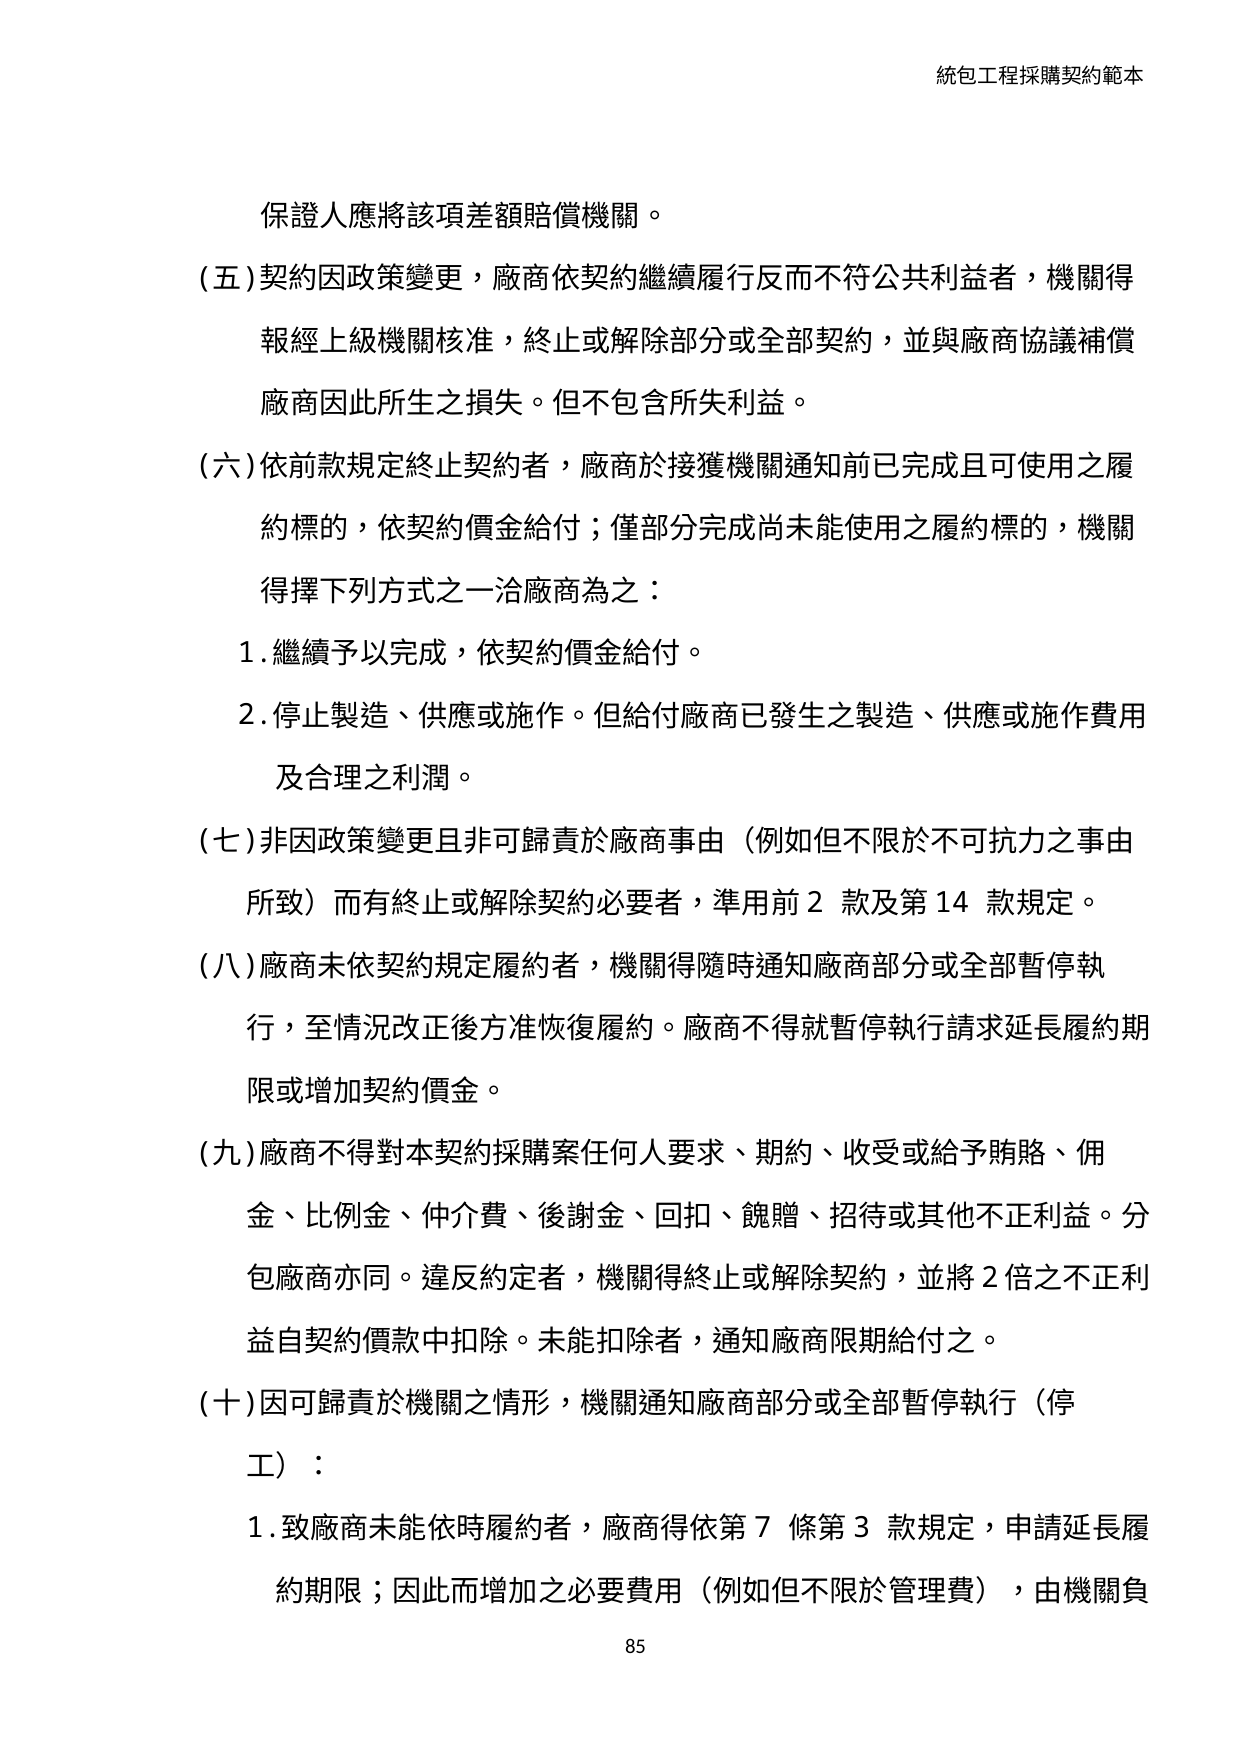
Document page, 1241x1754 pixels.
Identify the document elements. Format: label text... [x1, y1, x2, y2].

table_cell [154, 422, 197, 609]
table_cell [154, 1359, 197, 1484]
table_cell [154, 234, 197, 422]
table_cell (八)廠商未依契約規定履約者，機關得隨時通知廠商部分或全部暫停執行，至情況改正後方准恢復履約。廠商不得就暫停執行請求延長履約期限或增加契約價金。 [197, 922, 1167, 1109]
table_cell 1.繼續予以完成，依契約價金給付。 [239, 609, 1167, 672]
table_cell (五)契約因政策變更，廠商依契約繼續履行反而不符公共利益者，機關得報經上級機關核准，終止或解除部分或全部契約，並與廠商協議補償廠商因此所生之損失。但不包含所失利益。 [197, 234, 1167, 422]
table_cell [154, 1484, 197, 1609]
table_cell (七)非因政策變更且非可歸責於廠商事由（例如但不限於不可抗力之事由所致）而有終止或解除契約必要者，準用前2 款及第14 款規定。 [197, 797, 1167, 922]
table_cell (十)因可歸責於機關之情形，機關通知廠商部分或全部暫停執行（停工）： [197, 1359, 1167, 1484]
table_cell 1.致廠商未能依時履約者，廠商得依第7 條第3 款規定，申請延長履約期限；因此而增加之必要費用（例如但不限於管理費），由機關負 [239, 1484, 1167, 1609]
table_cell (九)廠商不得對本契約採購案任何人要求、期約、收受或給予賄賂、佣金、比例金、仲介費、後謝金、回扣、餽贈、招待或其他不正利益。分包廠商亦同。違反約定者，機關得終止或解除契約，並將2倍之不正利益自契約價款中扣除。未能扣除者，通知廠商限期給付之。 [197, 1109, 1167, 1359]
table_cell (六)依前款規定終止契約者，廠商於接獲機關通知前已完成且可使用之履約標的，依契約價金給付；僅部分完成尚未能使用之履約標的，機關得擇下列方式之一洽廠商為之： [197, 422, 1167, 609]
table_cell [154, 672, 197, 797]
table_cell [154, 1109, 197, 1359]
table_cell [154, 609, 197, 672]
table_cell [154, 922, 197, 1109]
table_cell [154, 172, 197, 234]
table_cell 保證人應將該項差額賠償機關。 [197, 172, 1167, 234]
table_cell [197, 609, 239, 672]
table_cell [197, 1484, 239, 1609]
table_cell [197, 672, 239, 797]
table_cell [154, 797, 197, 922]
table_cell 2.停止製造、供應或施作。但給付廠商已發生之製造、供應或施作費用及合理之利潤。 [239, 672, 1167, 797]
